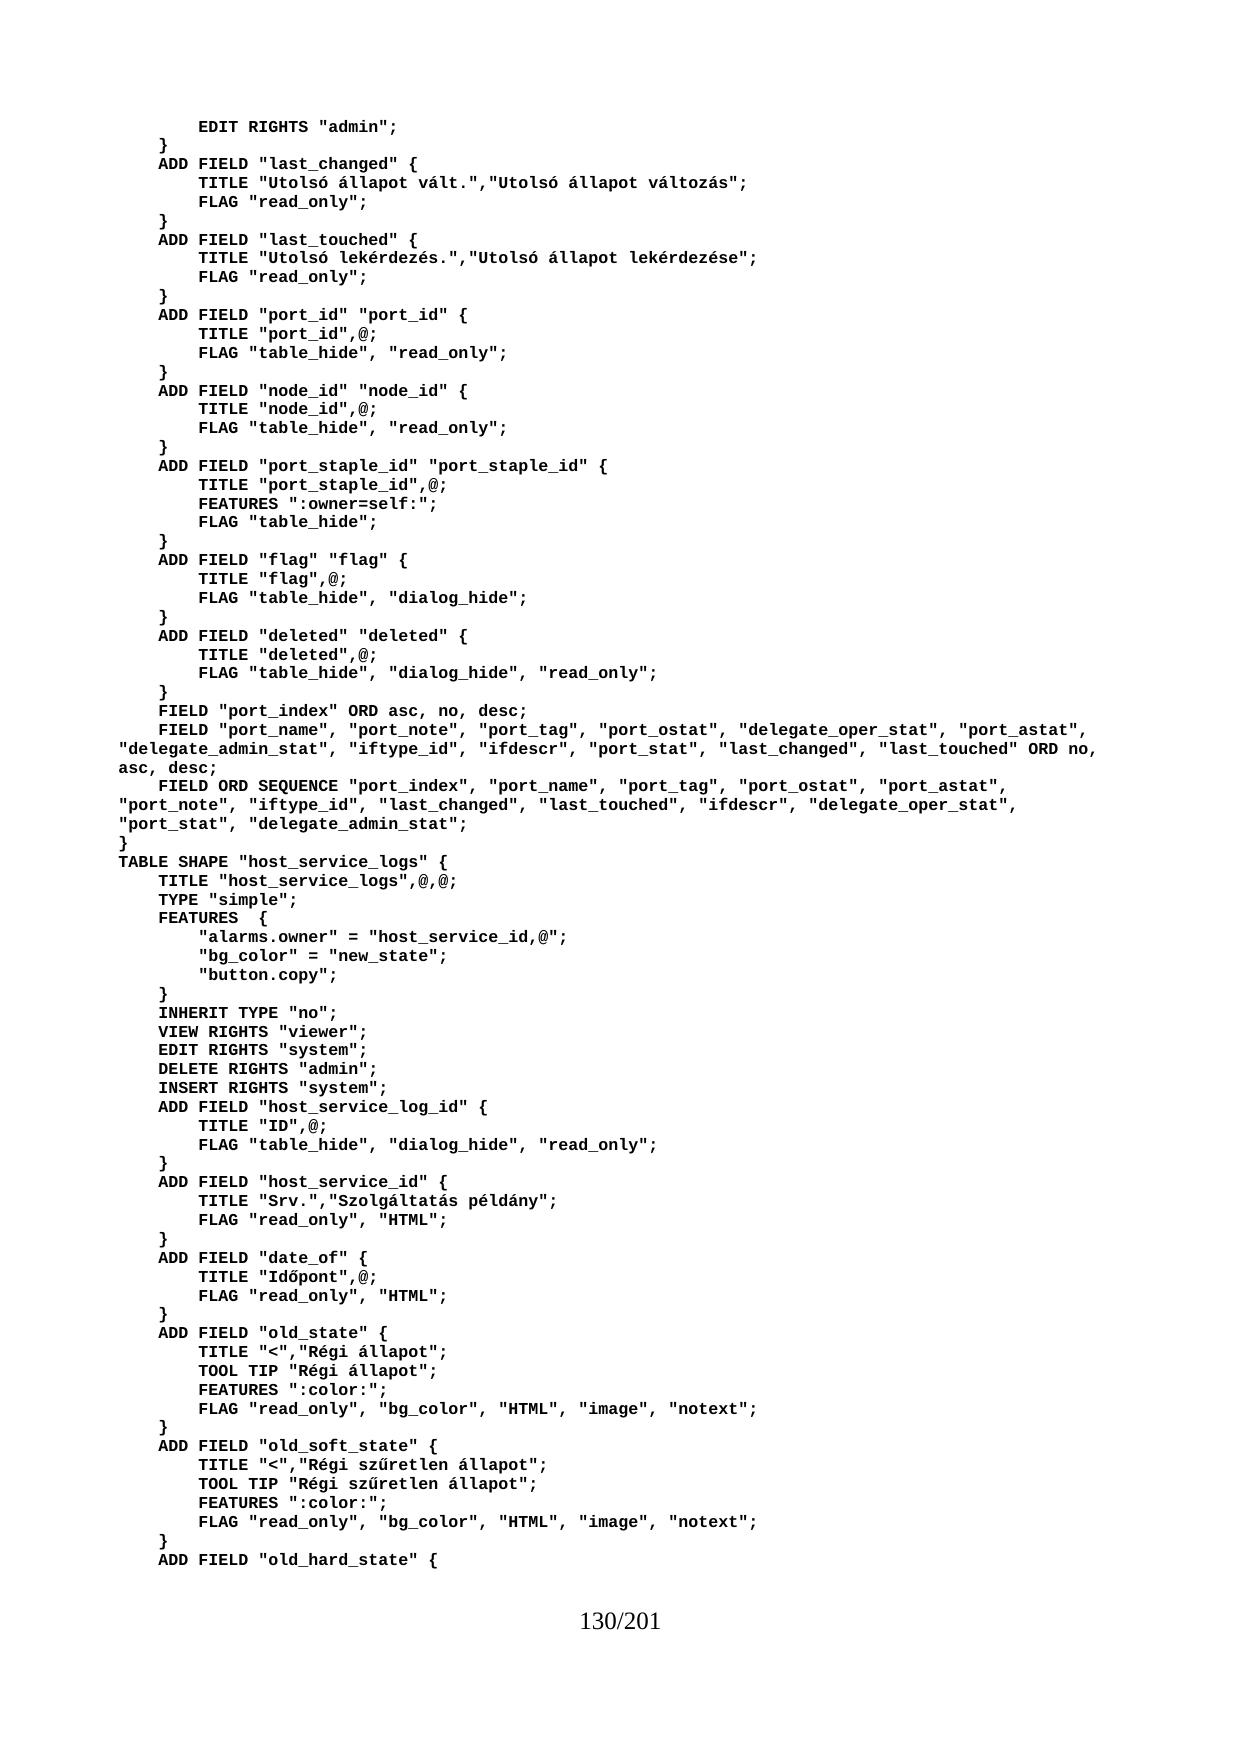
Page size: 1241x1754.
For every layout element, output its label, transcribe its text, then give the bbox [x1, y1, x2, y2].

text FLAG "table_hide", "read_only"; [118, 420, 1122, 439]
text ADD FIELD "port_id" "port_id" { [118, 307, 1122, 326]
text ADD FIELD "date_of" { [118, 1249, 1122, 1268]
text TITLE "port_id",@; [118, 326, 1122, 344]
text ADD FIELD "deleted" "deleted" { [118, 627, 1122, 646]
text FEATURES ":color:"; [118, 1494, 1122, 1513]
text FLAG "table_hide", "dialog_hide", "read_only"; [118, 1136, 1122, 1155]
text } [118, 439, 1122, 457]
text FLAG "table_hide", "dialog_hide"; [118, 589, 1122, 608]
text FEATURES ":owner=self:"; [118, 495, 1122, 514]
text TITLE "Utolsó lekérdezés.","Utolsó állapot lekérdezése"; [118, 250, 1122, 269]
text TITLE "Srv.","Szolgáltatás példány"; [118, 1193, 1122, 1212]
text TYPE "simple"; [118, 891, 1122, 910]
text ADD FIELD "old_soft_state" { [118, 1438, 1122, 1457]
text ADD FIELD "flag" "flag" { [118, 552, 1122, 571]
text ADD FIELD "host_service_log_id" { [118, 1098, 1122, 1117]
text FLAG "read_only", "bg_color", "HTML", "image", "notext"; [118, 1400, 1122, 1419]
text TITLE "<","Régi állapot"; [118, 1344, 1122, 1362]
text ADD FIELD "old_hard_state" { [118, 1551, 1122, 1570]
text "button.copy"; [118, 967, 1122, 985]
text FLAG "read_only"; [118, 269, 1122, 288]
text TITLE "host_service_logs",@,@; [118, 872, 1122, 891]
text TITLE "<","Régi szűretlen állapot"; [118, 1457, 1122, 1476]
text EDIT RIGHTS "admin"; [118, 118, 1122, 137]
text TOOL TIP "Régi szűretlen állapot"; [118, 1476, 1122, 1494]
text TITLE "deleted",@; [118, 646, 1122, 665]
text TITLE "port_staple_id",@; [118, 476, 1122, 495]
text } [118, 834, 1122, 853]
text FLAG "table_hide", "read_only"; [118, 344, 1122, 363]
text } [118, 533, 1122, 552]
text TITLE "Időpont",@; [118, 1268, 1122, 1287]
text TITLE "flag",@; [118, 571, 1122, 589]
text ADD FIELD "port_staple_id" "port_staple_id" { [118, 457, 1122, 476]
text FLAG "read_only", "bg_color", "HTML", "image", "notext"; [118, 1513, 1122, 1532]
text INSERT RIGHTS "system"; [118, 1080, 1122, 1098]
text VIEW RIGHTS "viewer"; [118, 1023, 1122, 1042]
text } [118, 1155, 1122, 1174]
text "bg_color" = "new_state"; [118, 948, 1122, 967]
text } [118, 1306, 1122, 1325]
text "alarms.owner" = "host_service_id,@"; [118, 929, 1122, 948]
text FLAG "table_hide", "dialog_hide", "read_only"; [118, 665, 1122, 684]
text } [118, 137, 1122, 156]
text } [118, 288, 1122, 307]
text FEATURES { [118, 910, 1122, 929]
text EDIT RIGHTS "system"; [118, 1042, 1122, 1061]
text } [118, 608, 1122, 627]
text TITLE "node_id",@; [118, 401, 1122, 420]
text FLAG "table_hide"; [118, 514, 1122, 533]
text } [118, 985, 1122, 1004]
text FIELD "port_index" ORD asc, no, desc; [118, 703, 1122, 721]
text ADD FIELD "last_changed" { [118, 156, 1122, 175]
text ADD FIELD "last_touched" { [118, 231, 1122, 250]
text FIELD ORD SEQUENCE "port_index", "port_name", "port_tag", "port_ostat", "port_astat", "port_note", "iftype_id", "last_changed", "last_touched", "ifdescr", "delegate_oper_stat", "port_stat", "delegate_admin_stat"; [118, 778, 1122, 834]
text } [118, 1419, 1122, 1438]
text } [118, 363, 1122, 382]
text ADD FIELD "host_service_id" { [118, 1174, 1122, 1193]
text FLAG "read_only"; [118, 193, 1122, 212]
text ADD FIELD "node_id" "node_id" { [118, 382, 1122, 401]
text TABLE SHAPE "host_service_logs" { [118, 853, 1122, 872]
text } [118, 212, 1122, 231]
text } [118, 684, 1122, 703]
text FIELD "port_name", "port_note", "port_tag", "port_ostat", "delegate_oper_stat", "port_astat", "delegate_admin_stat", "iftype_id", "ifdescr", "port_stat", "last_changed", "last_touched" ORD no, asc, desc; [118, 721, 1122, 778]
text } [118, 1532, 1122, 1551]
text FEATURES ":color:"; [118, 1381, 1122, 1400]
text ADD FIELD "old_state" { [118, 1325, 1122, 1344]
text TOOL TIP "Régi állapot"; [118, 1362, 1122, 1381]
text TITLE "Utolsó állapot vált.","Utolsó állapot változás"; [118, 175, 1122, 193]
text FLAG "read_only", "HTML"; [118, 1212, 1122, 1231]
text } [118, 1231, 1122, 1249]
text INHERIT TYPE "no"; [118, 1004, 1122, 1023]
text DELETE RIGHTS "admin"; [118, 1061, 1122, 1080]
text TITLE "ID",@; [118, 1117, 1122, 1136]
text FLAG "read_only", "HTML"; [118, 1287, 1122, 1306]
